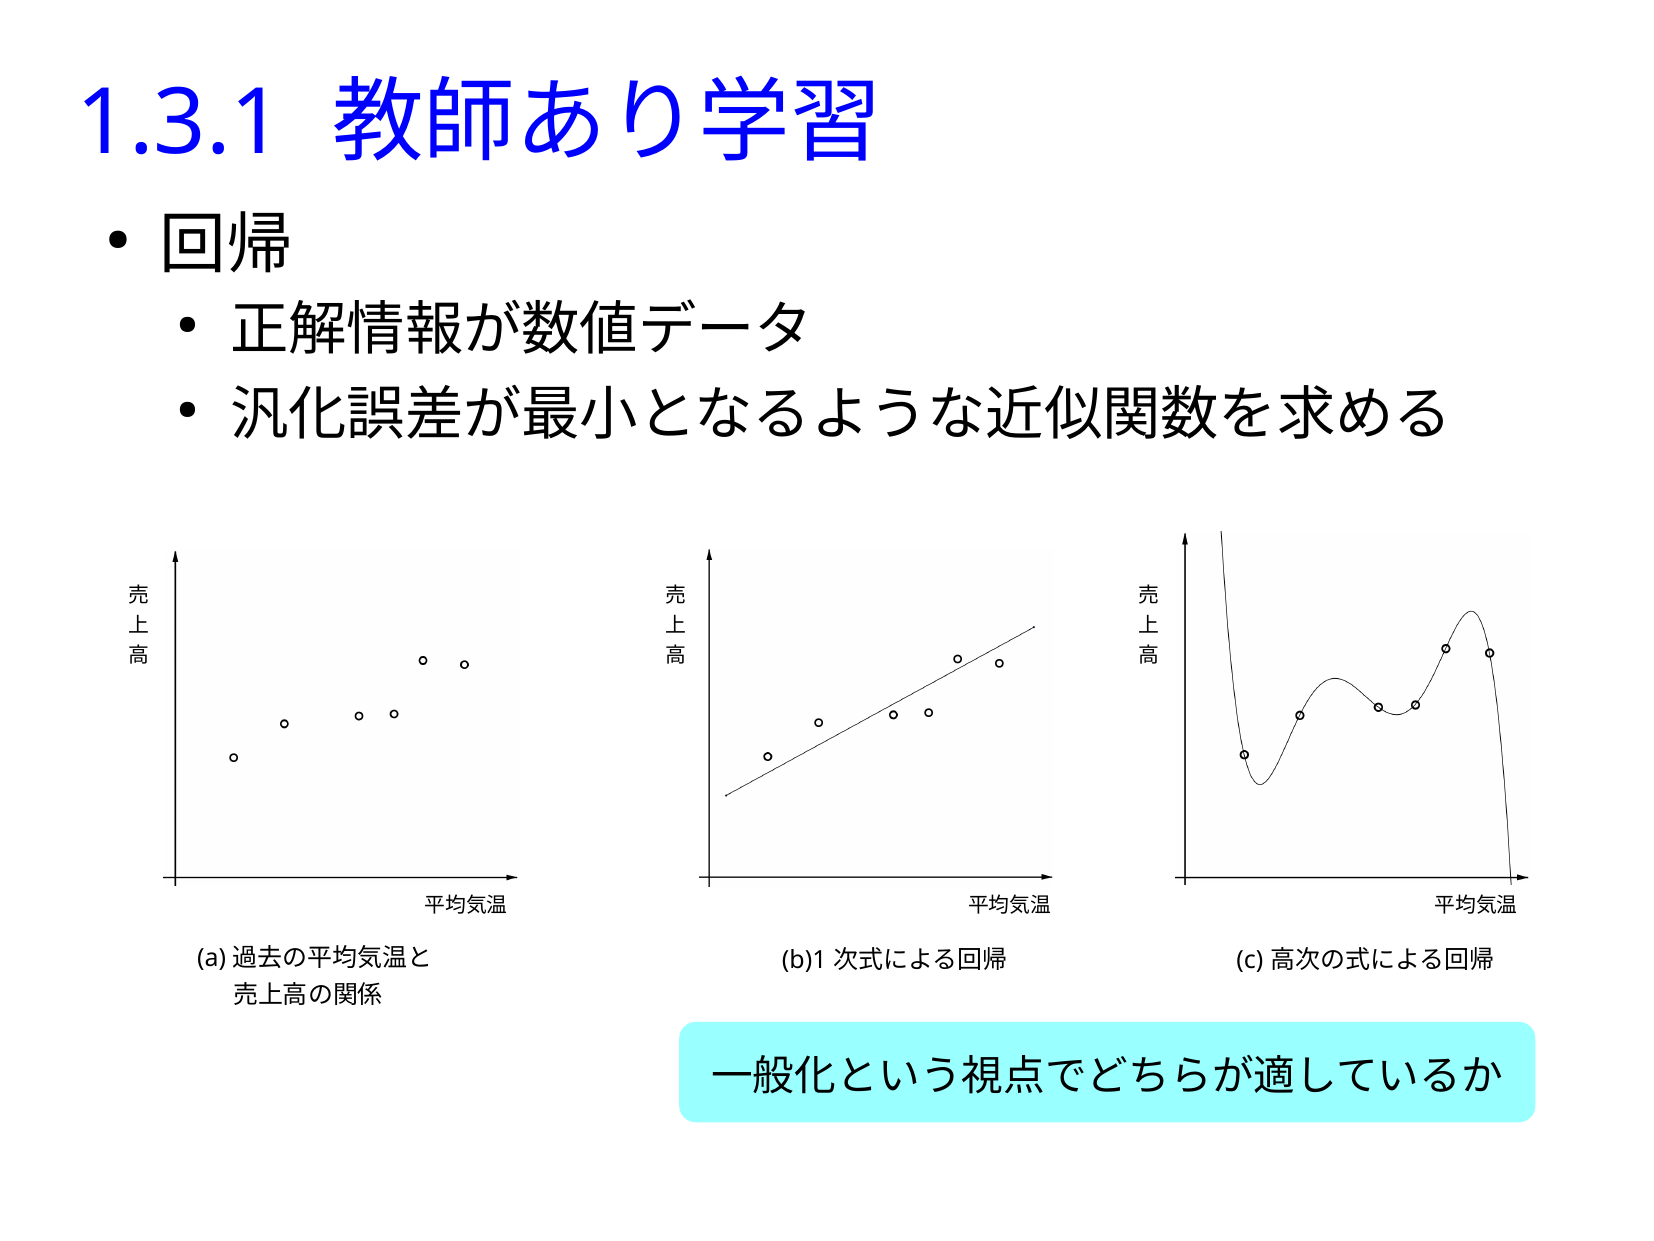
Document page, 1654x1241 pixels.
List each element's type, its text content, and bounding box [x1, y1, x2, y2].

text_box 売 上 高 [1123, 571, 1174, 680]
text_box (b)1次式による回帰 [767, 931, 1032, 984]
list 回帰 正解情報が数値データ 汎化誤差が最小となるような近似関数を求める [88, 196, 1577, 916]
picture [699, 547, 1054, 887]
picture [163, 549, 519, 886]
text_box 一般化という視点でどちらが適しているか [679, 1021, 1536, 1123]
text_box (c)高次の式による回帰 [1221, 931, 1519, 984]
text_box 平均気温 [1419, 881, 1533, 928]
text_box 平均気温 [953, 881, 1066, 928]
text_box 平均気温 [409, 881, 523, 928]
text_box 売 上 高 [651, 571, 702, 680]
text_box (a)過去の平均気温と 売上高の関係 [182, 930, 485, 1021]
picture [1175, 531, 1530, 885]
title 1.3.1 教師あり学習 [76, 49, 1565, 187]
text_box 売 上 高 [113, 571, 164, 680]
